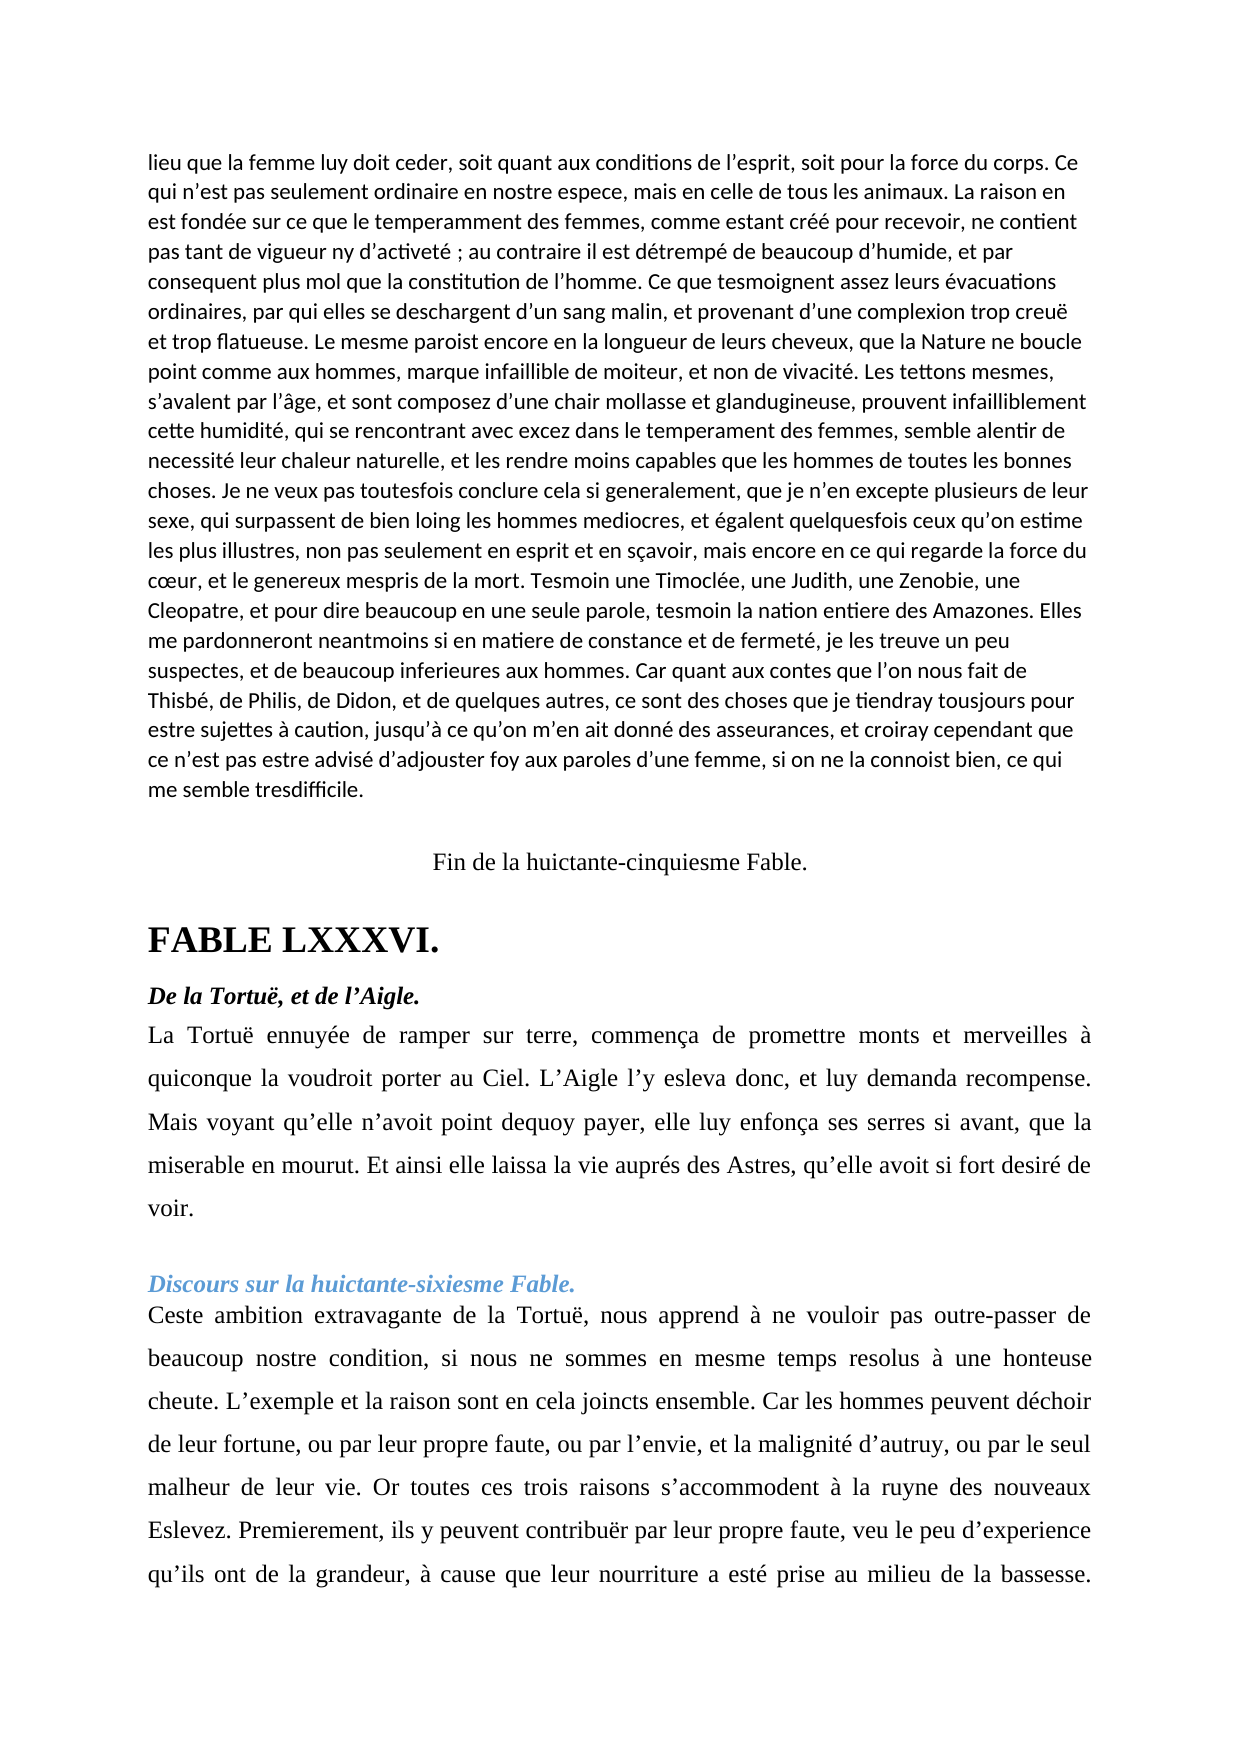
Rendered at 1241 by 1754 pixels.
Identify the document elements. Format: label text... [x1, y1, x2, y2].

text lieu que la femme luy doit ceder, soit quant aux conditions de l’esprit, soit pour la force du corps. Ce qui n’est pas seulement ordinaire en nostre espece, mais en celle de tous les animaux. La raison en est fondée sur ce que le temperamment des femmes, comme estant créé pour recevoir, ne contient pas tant de vigueur ny d’activeté ; au contraire il est détrempé de beaucoup d’humide, et par consequent plus mol que la constitution de l’homme. Ce que tesmoignent assez leurs évacuations ordinaires, par qui elles se deschargent d’un sang malin, et provenant d’une complexion trop creuë et trop flatueuse. Le mesme paroist encore en la longueur de leurs cheveux, que la Nature ne boucle point comme aux hommes, marque infaillible de moiteur, et non de vivacité. Les tettons mesmes, s’avalent par l’âge, et sont composez d’une chair mollasse et glandugineuse, prouvent infailliblement cette humidité, qui se rencontrant avec excez dans le temperament des femmes, semble alentir de necessité leur chaleur naturelle, et les rendre moins capables que les hommes de toutes les bonnes choses. Je ne veux pas toutesfois conclure cela si generalement, que je n’en excepte plusieurs de leur sexe, qui surpassent de bien loing les hommes mediocres, et égalent quelquesfois ceux qu’on estime les plus illustres, non pas seulement en esprit et en sçavoir, mais encore en ce qui regarde la force du cœur, et le genereux mespris de la mort. Tesmoin une Timoclée, une Judith, une Zenobie, une Cleopatre, et pour dire beaucoup en une seule parole, tesmoin la nation entiere des Amazones. Elles me pardonneront neantmoins si en matiere de constance et de fermeté, je les treuve un peu suspectes, et de beaucoup inferieures aux hommes. Car quant aux contes que l’on nous fait de Thisbé, de Philis, de Didon, et de quelques autres, ce sont des choses que je tiendray tousjours pour estre sujettes à caution, jusqu’à ce qu’on m’en ait donné des asseurances, et croiray cependant que ce n’est pas estre advisé d’adjouster foy aux paroles d’une femme, si on ne la connoist bien, ce qui me semble tresdifficile. [148, 148, 1093, 803]
subtitle FABLE LXXXVI. [148, 917, 1093, 960]
subtitle Discours sur la huictante-sixiesme Fable. [148, 1269, 1093, 1298]
text De la Tortuë, et de l’Aigle. [148, 981, 1093, 1010]
text Ceste ambition extravagante de la Tortuë, nous apprend à ne vouloir pas outre-passer de beaucoup nostre condition, si nous ne sommes en mesme temps resolus à une honteuse cheute. L’exemple et la raison sont en cela joincts ensemble. Car les hommes peuvent déchoir de leur fortune, ou par leur propre faute, ou par l’envie, et la malignité d’autruy, ou par le seul malheur de leur vie. Or toutes ces trois raisons s’accommodent à la ruyne des nouveaux Eslevez. Premierement, ils y peuvent contribuër par leur propre faute, veu le peu d’experience qu’ils ont de la grandeur, à cause que leur nourriture a esté prise au milieu de la bassesse. [148, 1300, 1093, 1587]
text La Tortuë ennuyée de ramper sur terre, commença de promettre monts et merveilles à quiconque la voudroit porter au Ciel. L’Aigle l’y esleva donc, et luy demanda recompense. Mais voyant qu’elle n’avoit point dequoy payer, elle luy enfonça ses serres si avant, que la miserable en mourut. Et ainsi elle laissa la vie auprés des Astres, qu’elle avoit si fort desiré de voir. [148, 1020, 1093, 1222]
text Fin de la huictante-cinquiesme Fable. [148, 847, 1093, 876]
